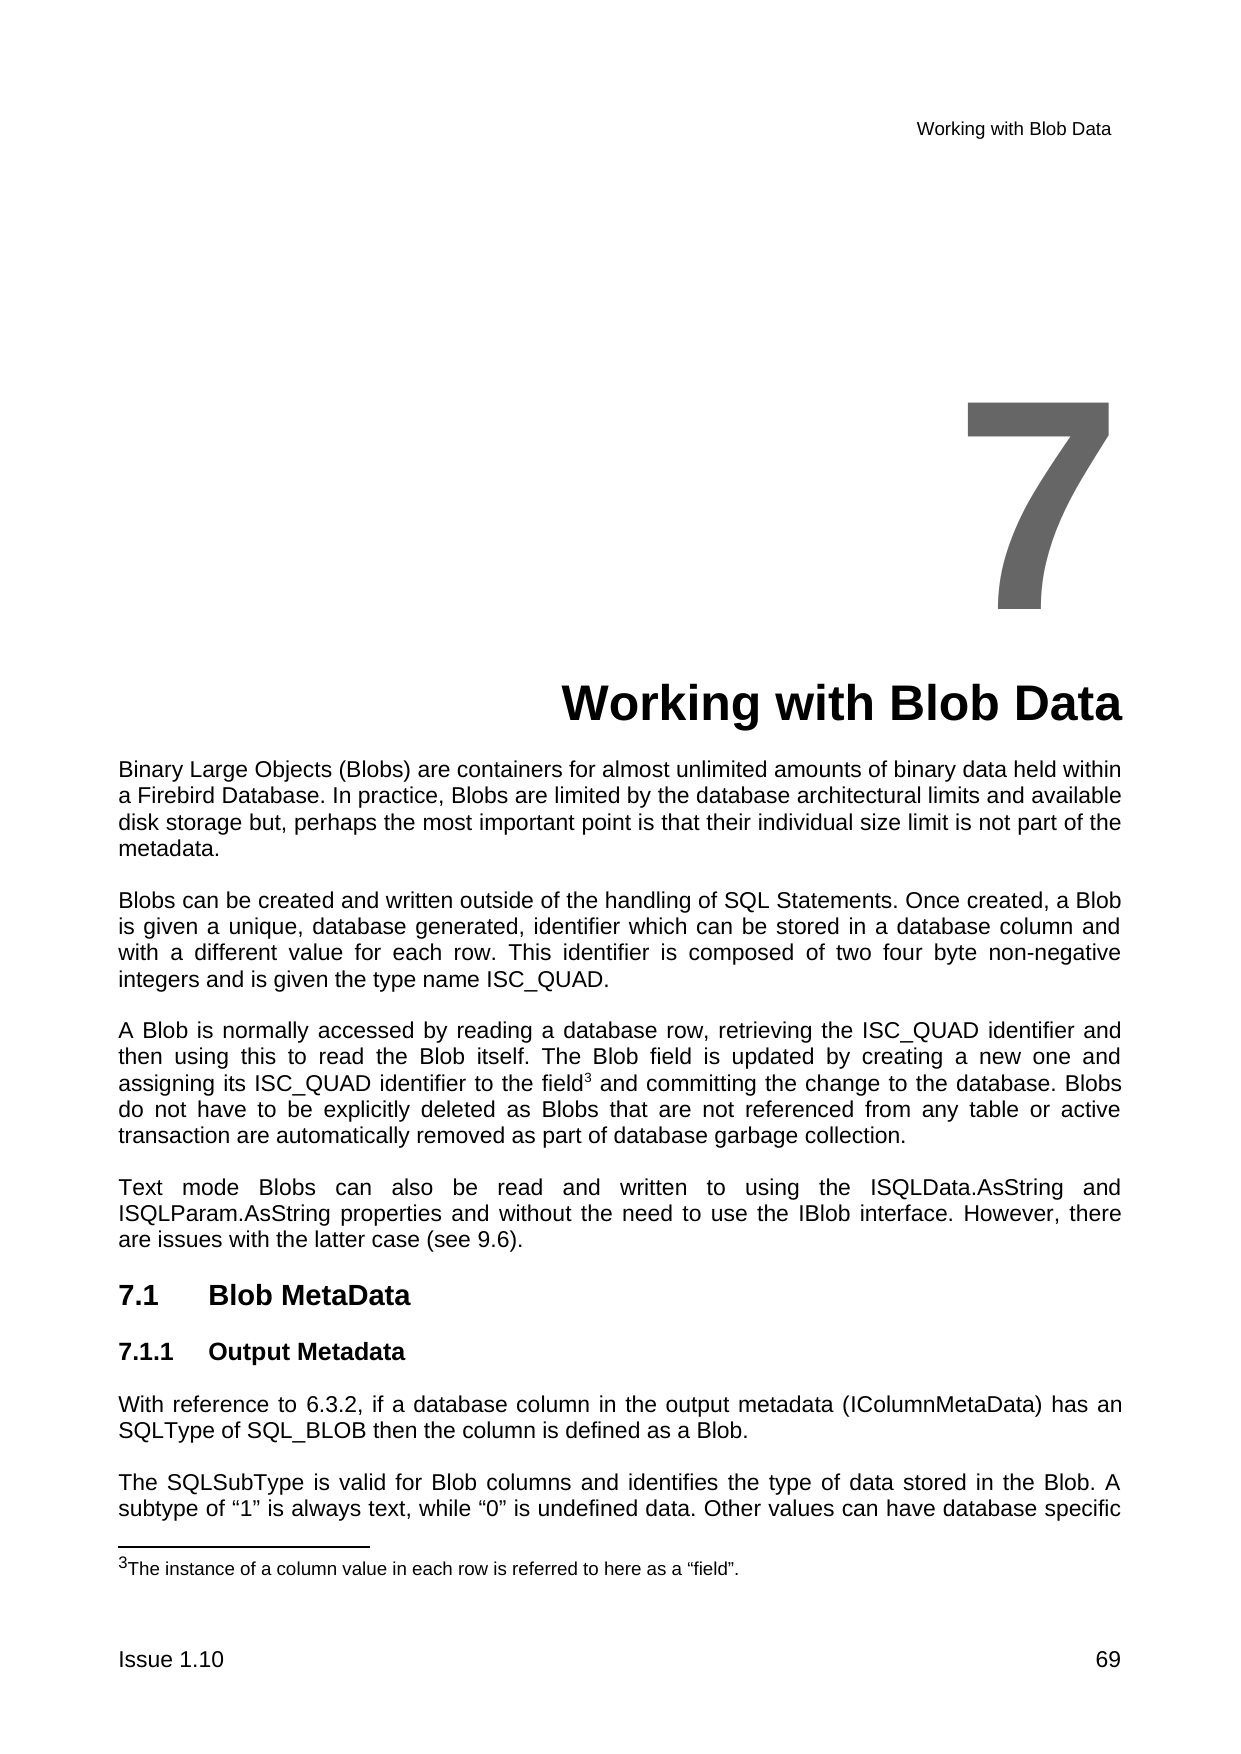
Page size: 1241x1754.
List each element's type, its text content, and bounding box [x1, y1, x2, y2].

subtitle Blob MetaData [118, 1278, 1122, 1311]
text With reference to 6.3.2, if a database column in the output metadata (IColumnMetaData) has an SQLType of SQL_BLOB then the column is defined as a Blob. [118, 1391, 1122, 1444]
subtitle Working with Blob Data [81, 328, 1122, 731]
text Binary Large Objects (Blobs) are containers for almost unlimited amounts of binary data held within a Firebird Database. In practice, Blobs are limited by the database architectural limits and available disk storage but, perhaps the most important point is that their individual size limit is not part of the metadata. [118, 756, 1122, 862]
text Blobs can be created and written outside of the handling of SQL Statements. Once created, a Blob is given a unique, database generated, identifier which can be stored in a database column and with a different value for each row. This identifier is composed of two four byte non-negative integers and is given the type name ISC_QUAD. [118, 887, 1122, 992]
text The instance of a column value in each row is referred to here as a “field”. [118, 1553, 1122, 1579]
text A Blob is normally accessed by reading a database row, retrieving the ISC_QUAD identifier and then using this to read the Blob itself. The Blob field is updated by creating a new one and assigning its ISC_QUAD identifier to the field and committing the change to the database. Blobs do not have to be explicitly deleted as Blobs that are not referenced from any table or active transaction are automatically removed as part of database garbage collection. [118, 1017, 1122, 1149]
text The SQLSubType is valid for Blob columns and identifies the type of data stored in the Blob. A subtype of “1” is always text, while “0” is undefined data. Other values can have database specific [118, 1469, 1122, 1522]
subtitle Output Metadata [118, 1337, 1122, 1366]
text Text mode Blobs can also be read and written to using the ISQLData.AsString and ISQLParam.AsString properties and without the need to use the IBlob interface. However, there are issues with the latter case (see 9.6). [118, 1174, 1122, 1253]
